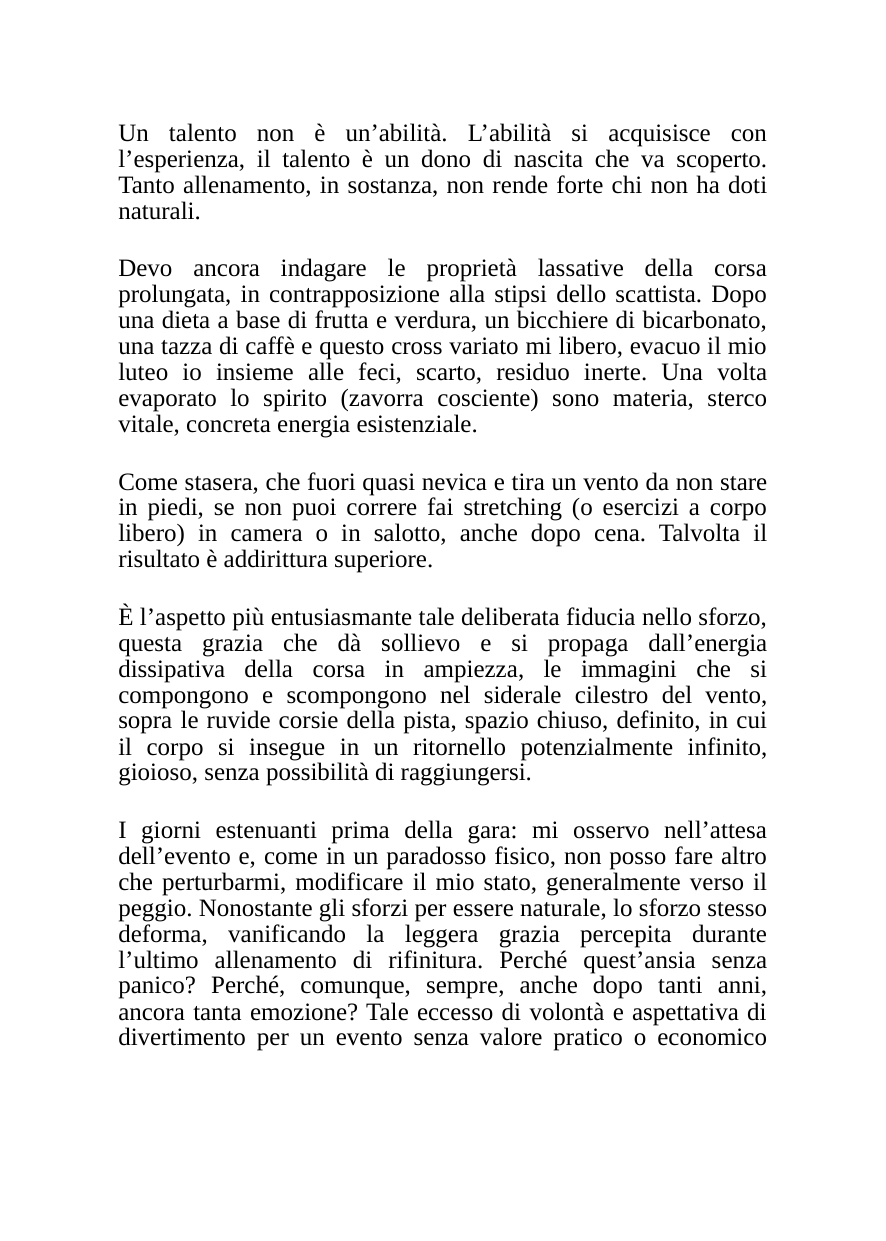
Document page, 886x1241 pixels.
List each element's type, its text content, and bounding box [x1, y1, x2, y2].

text Come stasera, che fuori quasi nevica e tira un vento da non stare in piedi, se non puoi correre fai stretching (o esercizi a corpo libero) in camera o in salotto, anche dopo cena. Talvolta il risultato è addirittura superiore. [118, 467, 768, 573]
text I giorni estenuanti prima della gara: mi osservo nell’attesa dell’evento e, come in un paradosso fisico, non posso fare altro che perturbarmi, modificare il mio stato, generalmente verso il peggio. Nonostante gli sforzi per essere naturale, lo sforzo stesso deforma, vanificando la leggera grazia percepita durante l’ultimo allenamento di rifinitura. Perché quest’ansia senza panico? Perché, comunque, sempre, anche dopo tanti anni, ancora tanta emozione? Tale eccesso di volontà e aspettativa di divertimento per un evento senza valore pratico o economico [118, 815, 768, 1051]
text È l’aspetto più entusiasmante tale deliberata fiducia nello sforzo, questa grazia che dà sollievo e si propaga dall’energia dissipativa della corsa in ampiezza, le immagini che si compongono e scompongono nel siderale cilestro del vento, sopra le ruvide corsie della pista, spazio chiuso, definito, in cui il corpo si insegue in un ritornello potenzialmente infinito, gioioso, senza possibilità di raggiungersi. [118, 602, 768, 786]
text Devo ancora indagare le proprietà lassative della corsa prolungata, in contrapposizione alla stipsi dello scattista. Dopo una dieta a base di frutta e verdura, un bicchiere di bicarbonato, una tazza di caffè e questo cross variato mi libero, evacuo il mio luteo io insieme alle feci, scarto, residuo inerte. Una volta evaporato lo spirito (zavorra cosciente) sono materia, sterco vitale, concreta energia esistenziale. [118, 253, 768, 438]
text Un talento non è un’abilità. L’abilità si acquisisce con l’esperienza, il talento è un dono di nascita che va scoperto. Tanto allenamento, in sostanza, non rende forte chi non ha doti naturali. [118, 118, 768, 225]
